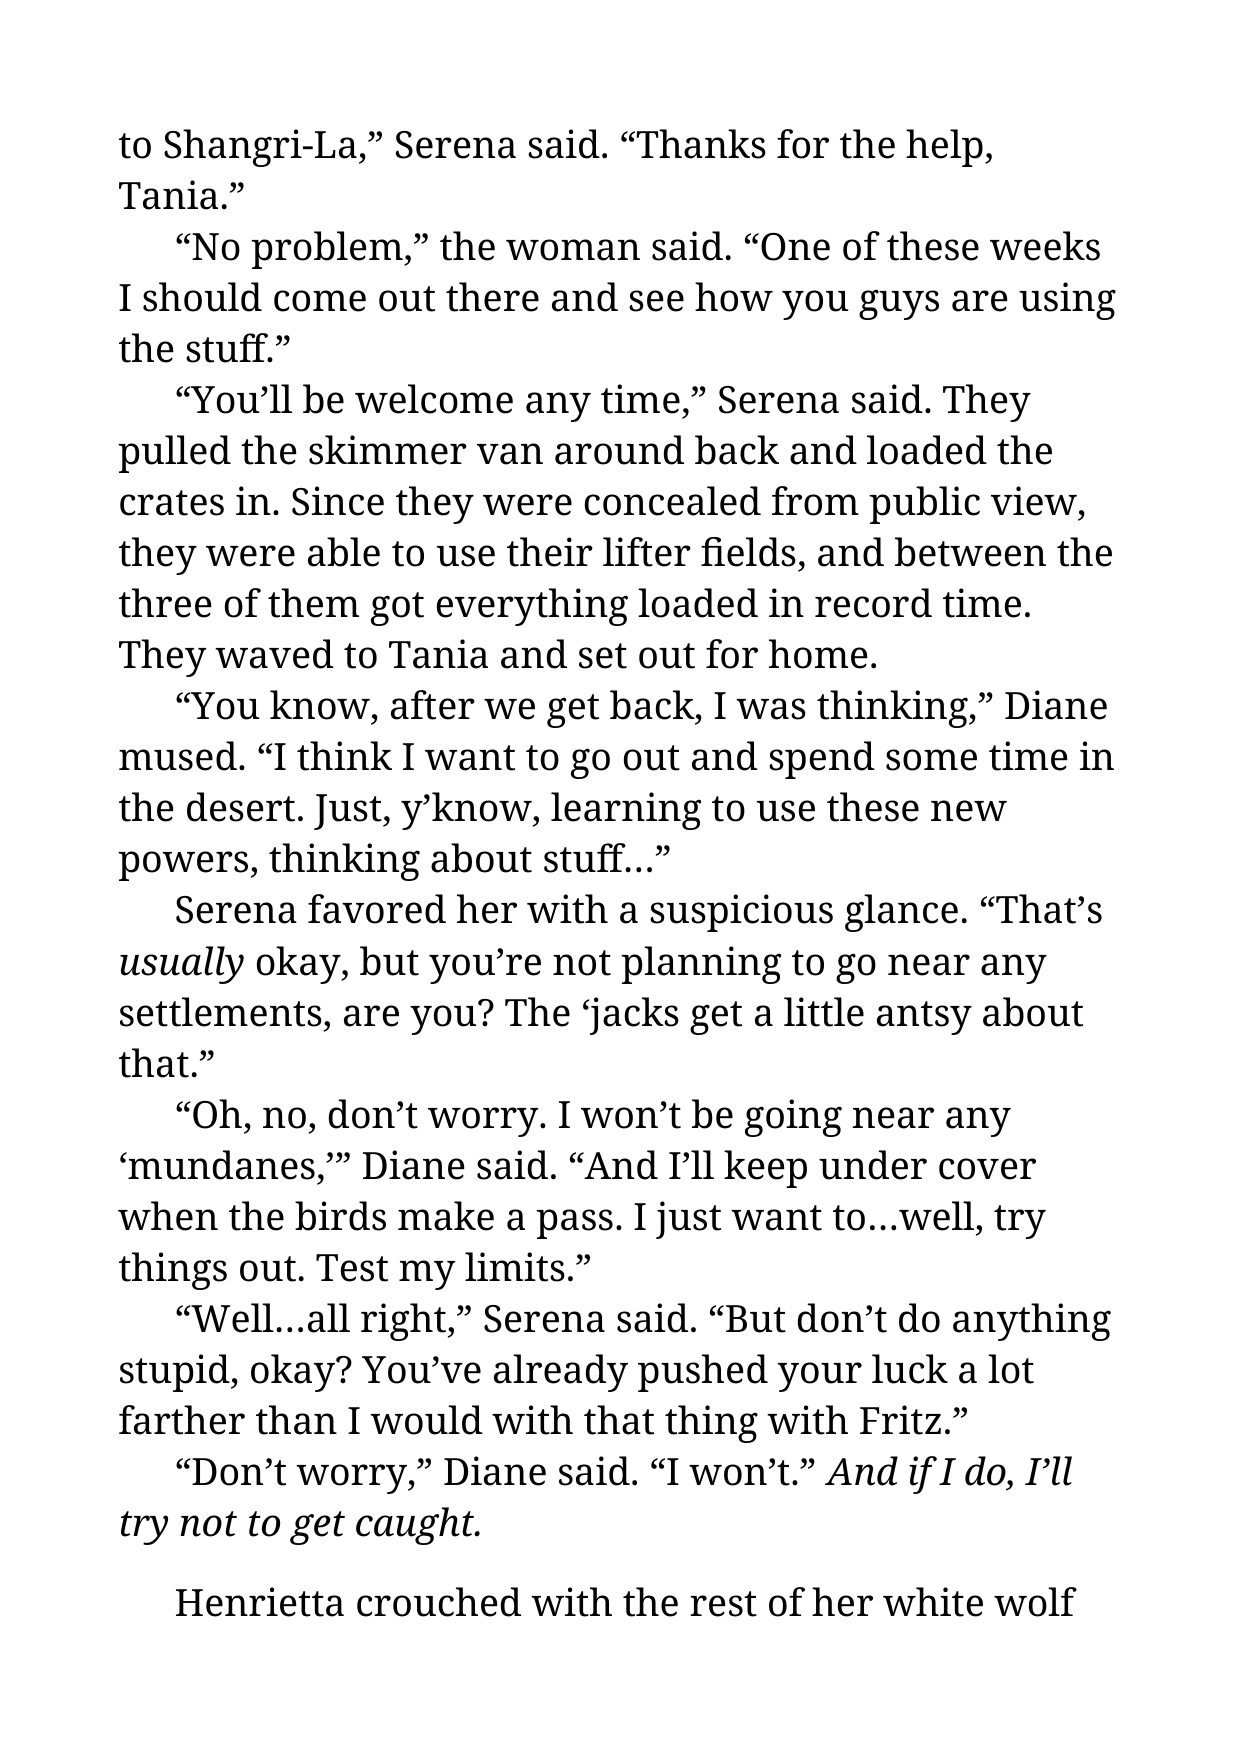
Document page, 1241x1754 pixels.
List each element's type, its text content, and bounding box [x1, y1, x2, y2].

text “Well…all right,” Serena said. “But don’t do anything stupid, okay? You’ve already pushed your luck a lot farther than I would with that thing with Fritz.” [118, 1292, 1122, 1445]
text “Don’t worry,” Diane said. “I won’t.” And if I do, I’ll try not to get caught. [118, 1445, 1122, 1547]
text Henrietta crouched with the rest of her white wolf [118, 1576, 1122, 1627]
text “You know, after we get back, I was thinking,” Diane mused. “I think I want to go out and spend some time in the desert. Just, y’know, learning to use these new powers, thinking about stuff…” [118, 679, 1122, 884]
text to Shangri-La,” Serena said. “Thanks for the help, Tania.” [118, 118, 1122, 220]
text “No problem,” the woman said. “One of these weeks I should come out there and see how you guys are using the stuff.” [118, 220, 1122, 373]
text “You’ll be welcome any time,” Serena said. They pulled the skimmer van around back and loaded the crates in. Since they were concealed from public view, they were able to use their lifter fields, and between the three of them got everything loaded in record time. They waved to Tania and set out for home. [118, 373, 1122, 679]
text “Oh, no, don’t worry. I won’t be going near any ‘mundanes,’” Diane said. “And I’ll keep under cover when the birds make a pass. I just want to…well, try things out. Test my limits.” [118, 1088, 1122, 1292]
text Serena favored her with a suspicious glance. “That’s usually okay, but you’re not planning to go near any settlements, are you? The ‘jacks get a little antsy about that.” [118, 884, 1122, 1088]
